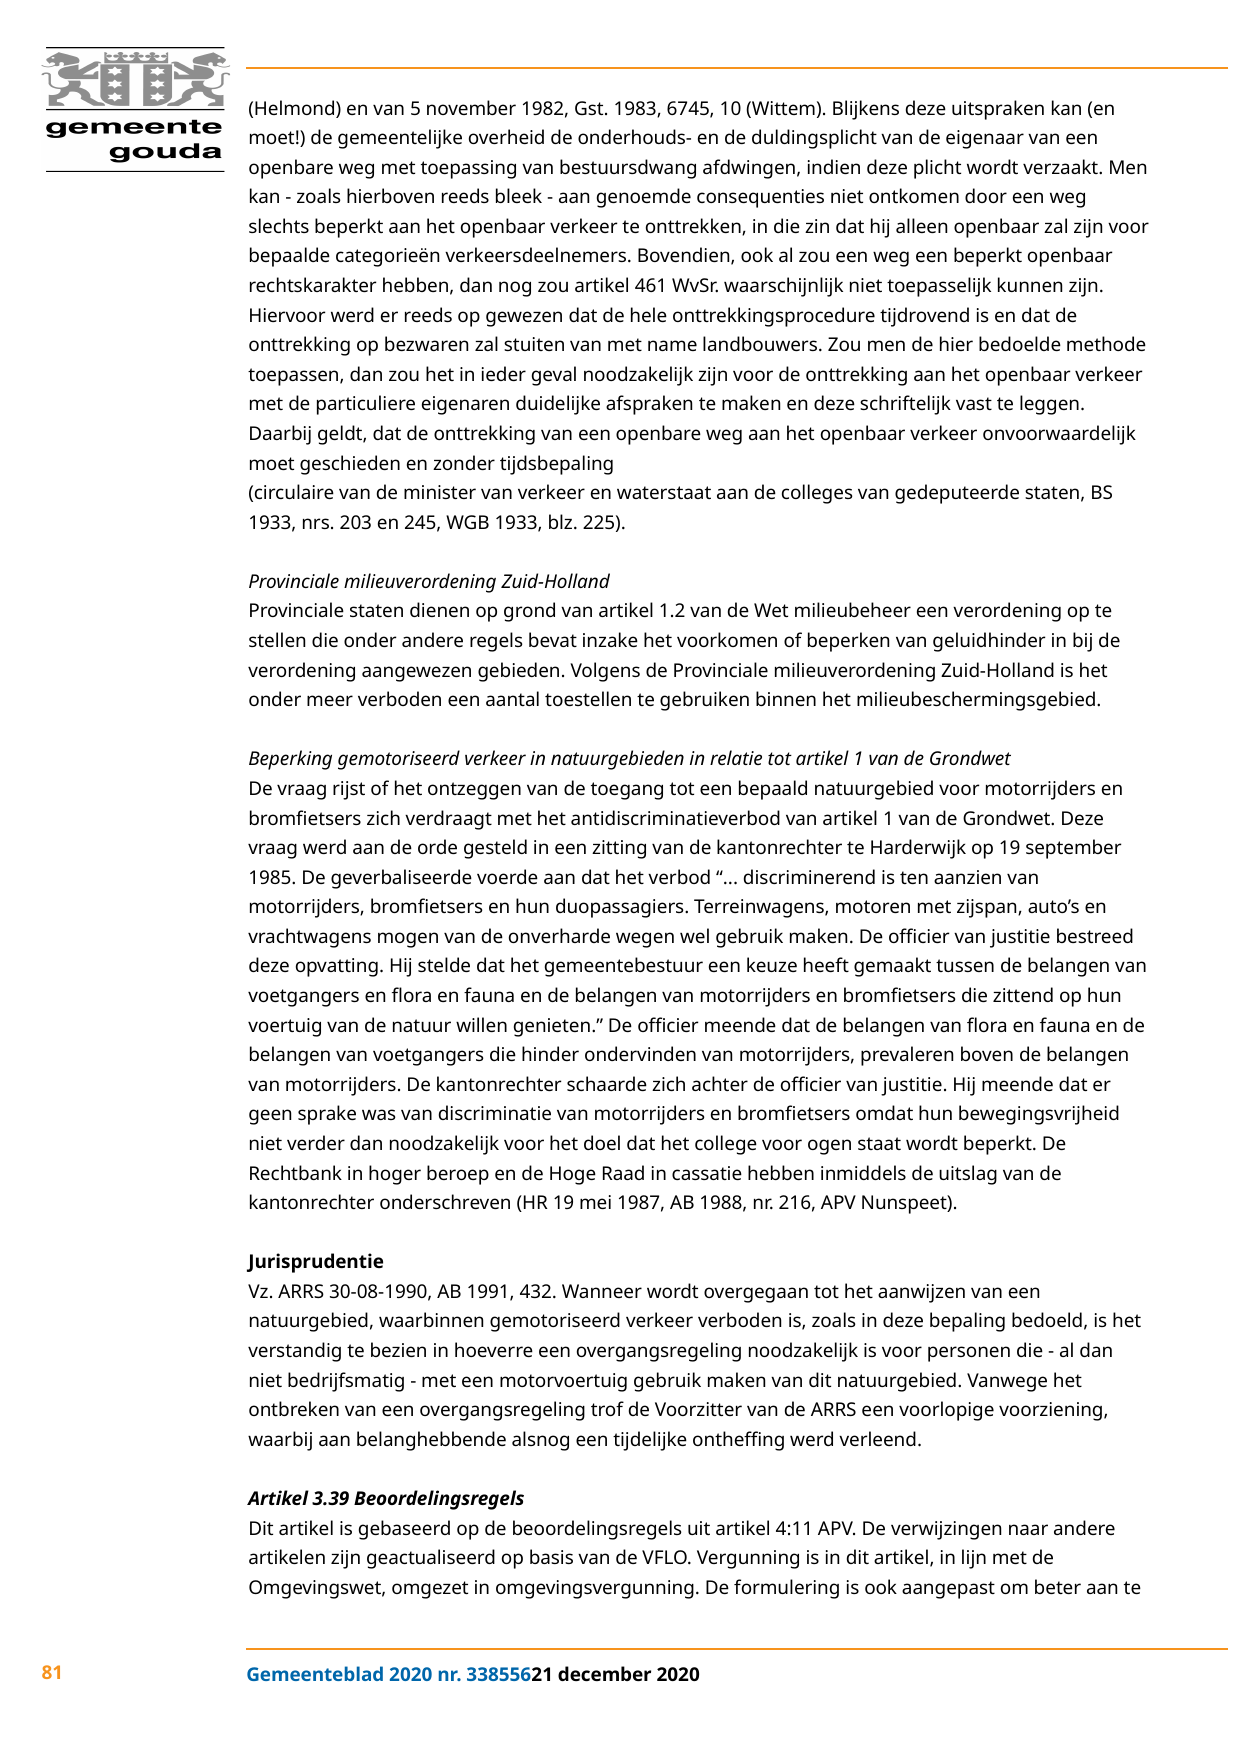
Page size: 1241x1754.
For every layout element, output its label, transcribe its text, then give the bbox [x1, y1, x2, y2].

picture [41, 47, 231, 172]
text Beperking gemotoriseerd verkeer in natuurgebieden in relatie tot artikel 1 van de Grondwet [248, 746, 1152, 771]
text (Helmond) en van 5 november 1982, Gst. 1983, 6745, 10 (Wittem). Blijkens deze uitspraken kan (en moet!) de gemeentelijke overheid de onderhouds- en de duldingsplicht van de eigenaar van een openbare weg met toepassing van bestuursdwang afdwingen, indien deze plicht wordt verzaakt. Men kan - zoals hierboven reeds bleek - aan genoemde consequenties niet ontkomen door een weg slechts beperkt aan het openbaar verkeer te onttrekken, in die zin dat hij alleen openbaar zal zijn voor bepaalde categorieën verkeersdeelnemers. Bovendien, ook al zou een weg een beperkt openbaar rechtskarakter hebben, dan nog zou artikel 461 WvSr. waarschijnlijk niet toepasselijk kunnen zijn. Hiervoor werd er reeds op gewezen dat de hele onttrekkingsprocedure tijdrovend is en dat de onttrekking op bezwaren zal stuiten van met name landbouwers. Zou men de hier bedoelde methode toepassen, dan zou het in ieder geval noodzakelijk zijn voor de onttrekking aan het openbaar verkeer met de particuliere eigenaren duidelijke afspraken te maken en deze schriftelijk vast te leggen. Daarbij geldt, dat de onttrekking van een openbare weg aan het openbaar verkeer onvoorwaardelijk moet geschieden en zonder tijdsbepaling [248, 95, 1152, 476]
text Provinciale staten dienen op grond van artikel 1.2 van de Wet milieubeheer een verordening op te stellen die onder andere regels bevat inzake het voorkomen of beperken van geluidhinder in bij de verordening aangewezen gebieden. Volgens de Provinciale milieuverordening Zuid-Holland is het onder meer verboden een aantal toestellen te gebruiken binnen het milieubeschermingsgebied. [248, 598, 1152, 712]
text De vraag rijst of het ontzeggen van de toegang tot een bepaald natuurgebied voor motorrijders en [248, 775, 1152, 801]
text Provinciale milieuverordening Zuid-Holland [248, 568, 1152, 594]
text Artikel 3.39 Beoordelingsregels [248, 1485, 1152, 1511]
text Vz. ARRS 30-08-1990, AB 1991, 432. Wanneer wordt overgegaan tot het aanwijzen van een natuurgebied, waarbinnen gemotoriseerd verkeer verboden is, zoals in deze bepaling bedoeld, is het verstandig te bezien in hoeverre een overgangsregeling noodzakelijk is voor personen die - al dan niet bedrijfsmatig - met een motorvoertuig gebruik maken van dit natuurgebied. Vanwege het ontbreken van een overgangsregeling trof de Voorzitter van de ARRS een voorlopige voorziening, waarbij aan belanghebbende alsnog een tijdelijke ontheffing werd verleend. [248, 1278, 1152, 1452]
text bromfietsers zich verdraagt met het antidiscriminatieverbod van artikel 1 van de Grondwet. Deze vraag werd aan de orde gesteld in een zitting van de kantonrechter te Harderwijk op 19 september 1985. De geverbaliseerde voerde aan dat het verbod “... discriminerend is ten aanzien van motorrijders, bromfietsers en hun duopassagiers. Terreinwagens, motoren met zijspan, auto’s en vrachtwagens mogen van de onverharde wegen wel gebruik maken. De officier van justitie bestreed deze opvatting. Hij stelde dat het gemeentebestuur een keuze heeft gemaakt tussen de belangen van voetgangers en flora en fauna en de belangen van motorrijders en bromfietsers die zittend op hun voertuig van de natuur willen genieten.” De officier meende dat de belangen van flora en fauna en de belangen van voetgangers die hinder ondervinden van motorrijders, prevaleren boven de belangen van motorrijders. De kantonrechter schaarde zich achter de officier van justitie. Hij meende dat er geen sprake was van discriminatie van motorrijders en bromfietsers omdat hun bewegingsvrijheid niet verder dan noodzakelijk voor het doel dat het college voor ogen staat wordt beperkt. De Rechtbank in hoger beroep en de Hoge Raad in cassatie hebben inmiddels de uitslag van de kantonrechter onderschreven (HR 19 mei 1987, AB 1988, nr. 216, APV Nunspeet). [248, 805, 1152, 1215]
text Dit artikel is gebaseerd op de beoordelingsregels uit artikel 4:11 APV. De verwijzingen naar andere artikelen zijn geactualiseerd op basis van de VFLO. Vergunning is in dit artikel, in lijn met de Omgevingswet, omgezet in omgevingsvergunning. De formulering is ook aangepast om beter aan te [248, 1515, 1152, 1600]
text Jurisprudentie [248, 1248, 1152, 1274]
text (circulaire van de minister van verkeer en waterstaat aan de colleges van gedeputeerde staten, BS 1933, nrs. 203 en 245, WGB 1933, blz. 225). [248, 479, 1152, 535]
